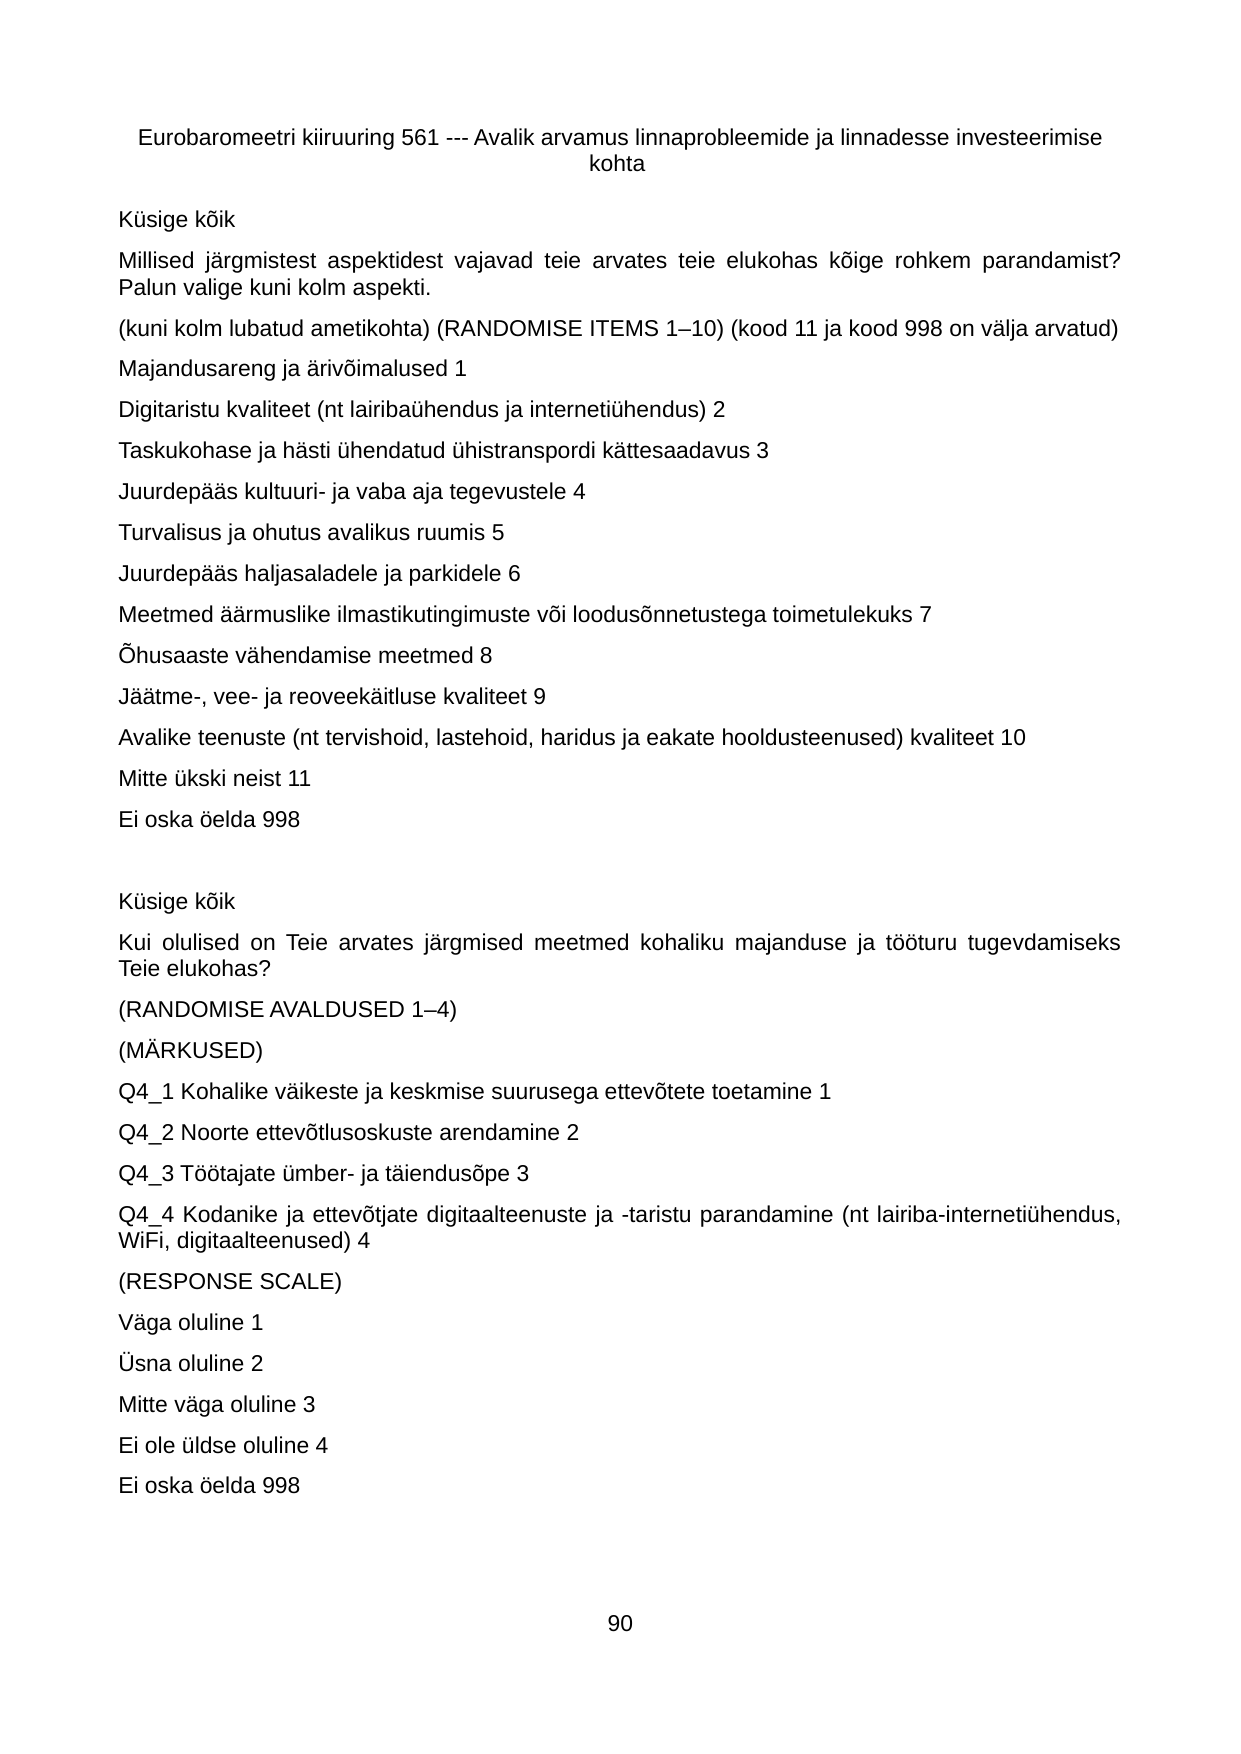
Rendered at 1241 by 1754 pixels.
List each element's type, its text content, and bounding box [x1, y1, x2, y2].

text (RESPONSE SCALE) [118, 1268, 1122, 1294]
text Digitaristu kvaliteet (nt lairibaühendus ja internetiühendus) 2 [118, 396, 1122, 423]
text Ei oska öelda 998 [118, 806, 1122, 832]
text (kuni kolm lubatud ametikohta) (RANDOMISE ITEMS 1–10) (kood 11 ja kood 998 on välja arvatud) [118, 314, 1122, 341]
text Jäätme-, vee- ja reoveekäitluse kvaliteet 9 [118, 683, 1122, 709]
text Meetmed äärmuslike ilmastikutingimuste või loodusõnnetustega toimetulekuks 7 [118, 601, 1122, 627]
text Ei ole üldse oluline 4 [118, 1432, 1122, 1458]
text Q4_3 Töötajate ümber- ja täiendusõpe 3 [118, 1159, 1122, 1186]
text Kui olulised on Teie arvates järgmised meetmed kohaliku majanduse ja tööturu tugevdamiseks Teie elukohas? [118, 928, 1122, 981]
text Õhusaaste vähendamise meetmed 8 [118, 642, 1122, 668]
text Väga oluline 1 [118, 1309, 1122, 1335]
text Juurdepääs kultuuri- ja vaba aja tegevustele 4 [118, 478, 1122, 504]
text Turvalisus ja ohutus avalikus ruumis 5 [118, 519, 1122, 546]
text Küsige kõik [118, 206, 1122, 233]
text (MÄRKUSED) [118, 1037, 1122, 1063]
text Q4_4 Kodanike ja ettevõtjate digitaalteenuste ja -taristu parandamine (nt lairiba-internetiühendus, WiFi, digitaalteenused) 4 [118, 1201, 1122, 1253]
text Ei oska öelda 998 [118, 1472, 1122, 1499]
text Üsna oluline 2 [118, 1350, 1122, 1376]
text Taskukohase ja hästi ühendatud ühistranspordi kättesaadavus 3 [118, 437, 1122, 464]
text Küsige kõik [118, 888, 1122, 914]
text Mitte ükski neist 11 [118, 765, 1122, 791]
text Millised järgmistest aspektidest vajavad teie arvates teie elukohas kõige rohkem parandamist? Palun valige kuni kolm aspekti. [118, 247, 1122, 300]
text Q4_1 Kohalike väikeste ja keskmise suurusega ettevõtete toetamine 1 [118, 1078, 1122, 1104]
text Majandusareng ja ärivõimalused 1 [118, 355, 1122, 382]
text Q4_2 Noorte ettevõtlusoskuste arendamine 2 [118, 1119, 1122, 1145]
text Juurdepääs haljasaladele ja parkidele 6 [118, 560, 1122, 586]
text Avalike teenuste (nt tervishoid, lastehoid, haridus ja eakate hooldusteenused) kvaliteet 10 [118, 724, 1122, 750]
text Mitte väga oluline 3 [118, 1391, 1122, 1417]
text (RANDOMISE AVALDUSED 1–4) [118, 996, 1122, 1022]
